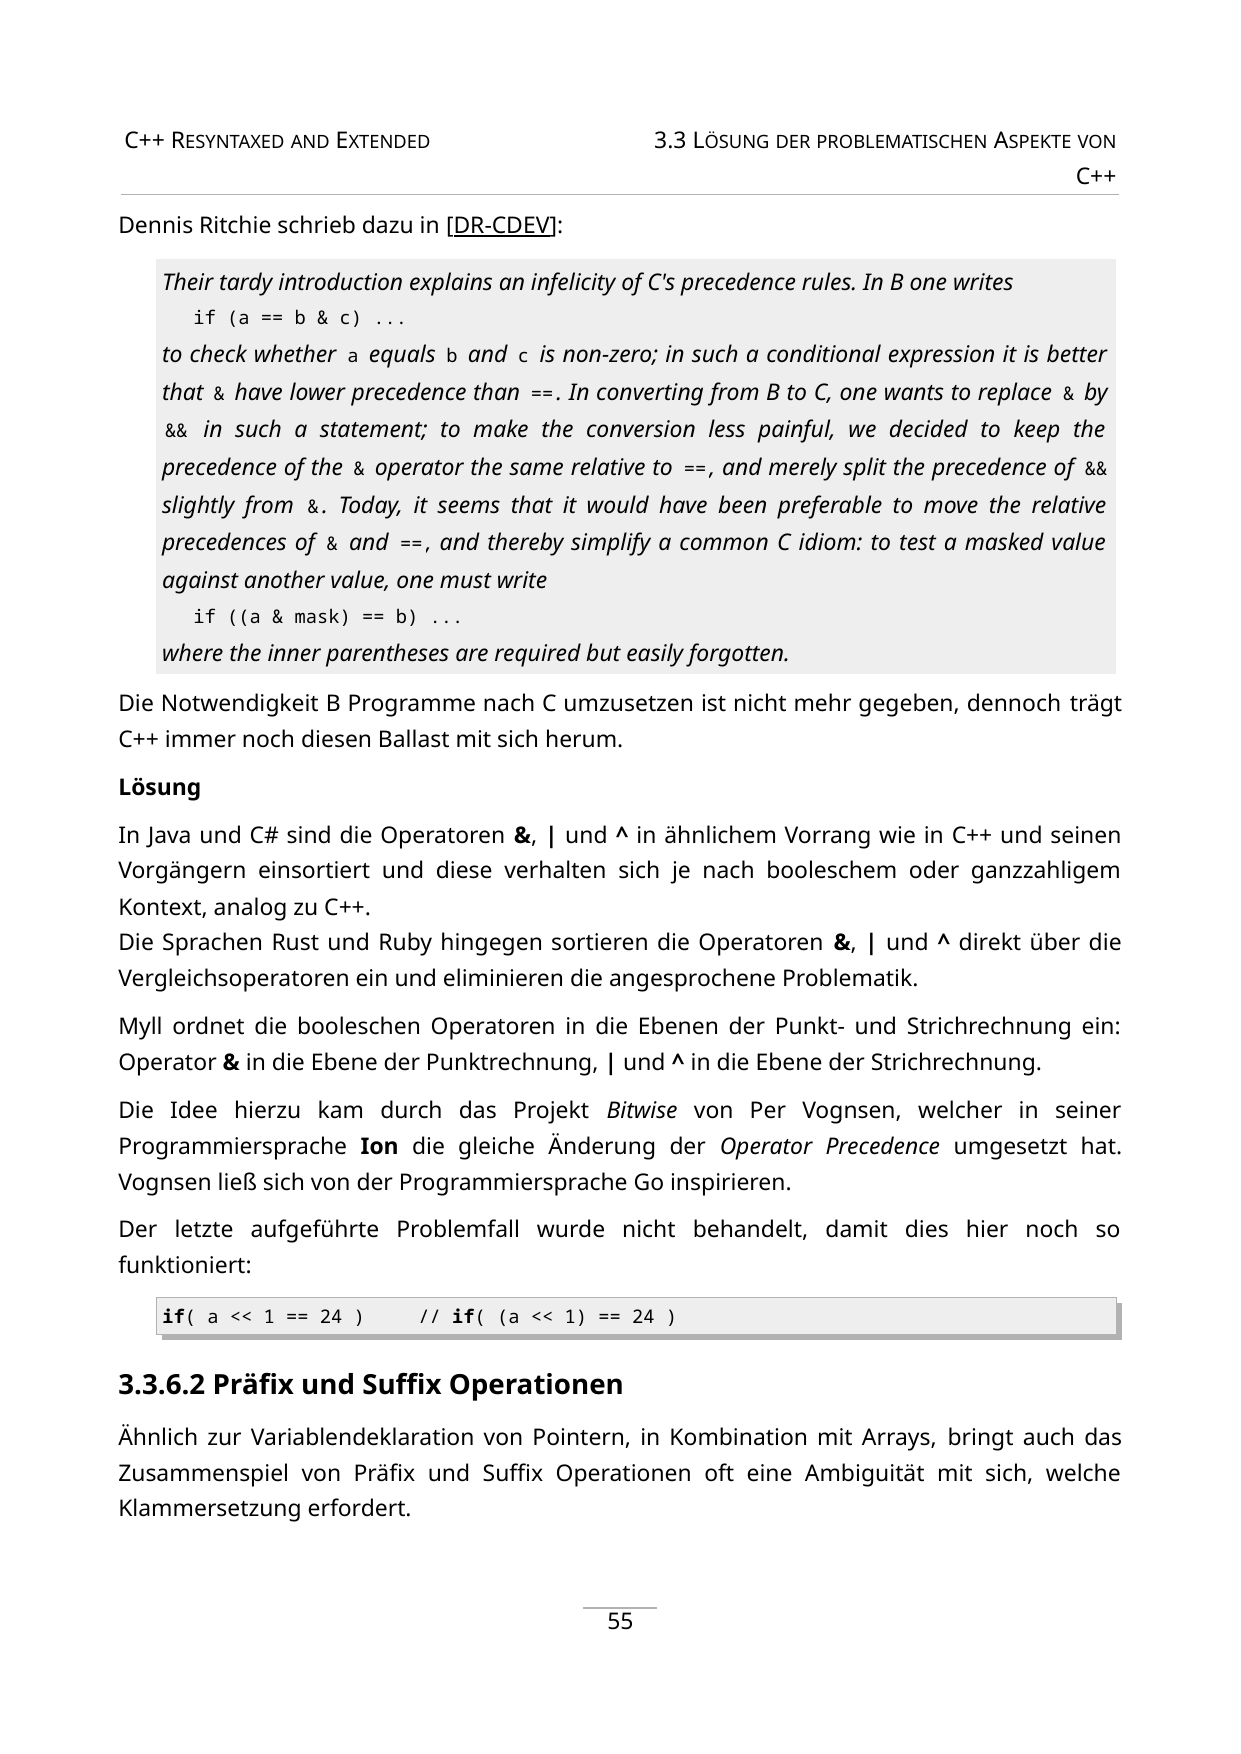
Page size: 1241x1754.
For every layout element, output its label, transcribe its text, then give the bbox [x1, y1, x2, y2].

text Ähnlich zur Variablendeklaration von Pointern, in Kombination mit Arrays, bringt auch das Zusammenspiel von Präfix und Suffix Operationen oft eine Ambiguität mit sich, welche Klammersetzung erfordert. [118, 1421, 1122, 1524]
text where the inner parentheses are required but easily forgotten. [156, 631, 1116, 674]
text Lösung [118, 771, 1122, 802]
text Their tardy introduction explains an infelicity of C's precedence rules. In B one writes [156, 259, 1116, 295]
text In Java und C# sind die Operatoren &, | und ^ in ähnlichem Vorrang wie in C++ und seinen Vorgängern einsortiert und diese verhalten sich je nach booleschem oder ganzzahligem Kontext, analog zu C++. Die Sprachen Rust und Ruby hingegen sortieren die Operatoren &, | und ^ direkt über die Vergleichsoperatoren ein und eliminieren die angesprochene Problematik. [118, 818, 1122, 993]
text Die Idee hierzu kam durch das Projekt Bitwise von Per Vognsen, welcher in seiner Programmiersprache Ion die gleiche Änderung der Operator Precedence umgesetzt hat. Vognsen ließ sich von der Programmiersprache Go inspirieren. [118, 1094, 1122, 1197]
text Myll ordnet die booleschen Operatoren in die Ebenen der Punkt- und Strichrechnung ein: Operator & in die Ebene der Punktrechnung, | und ^ in die Ebene der Strichrechnung. [118, 1010, 1122, 1077]
text if ((a & mask) == b) ... [156, 594, 1116, 631]
text Die Notwendigkeit B Programme nach C umzusetzen ist nicht mehr gegeben, dennoch trägt C++ immer noch diesen Ballast mit sich herum. [118, 687, 1122, 754]
text Dennis Ritchie schrieb dazu in [DR-CDEV]: [118, 209, 1122, 240]
subtitle Präfix und Suffix Operationen [118, 1365, 1122, 1402]
text Der letzte aufgeführte Problemfall wurde nicht behandelt, damit dies hier noch so funktioniert: [118, 1213, 1122, 1280]
text to check whether a equals b and c is non-zero; in such a conditional expression it is better that & have lower precedence than ==. In converting from B to C, one wants to replace & by && in such a statement; to make the conversion less painful, we decided to keep the precedence of the & operator the same relative to ==, and merely split the precedence of && slightly from &. Today, it seems that it would have been preferable to move the relative precedences of & and ==, and thereby simplify a common C idiom: to test a masked value against another value, one must write [156, 332, 1116, 594]
text if( a << 1 == 24 ) // if( (a << 1) == 24 ) [157, 1298, 1116, 1334]
text if (a == b & c) ... [156, 295, 1116, 332]
